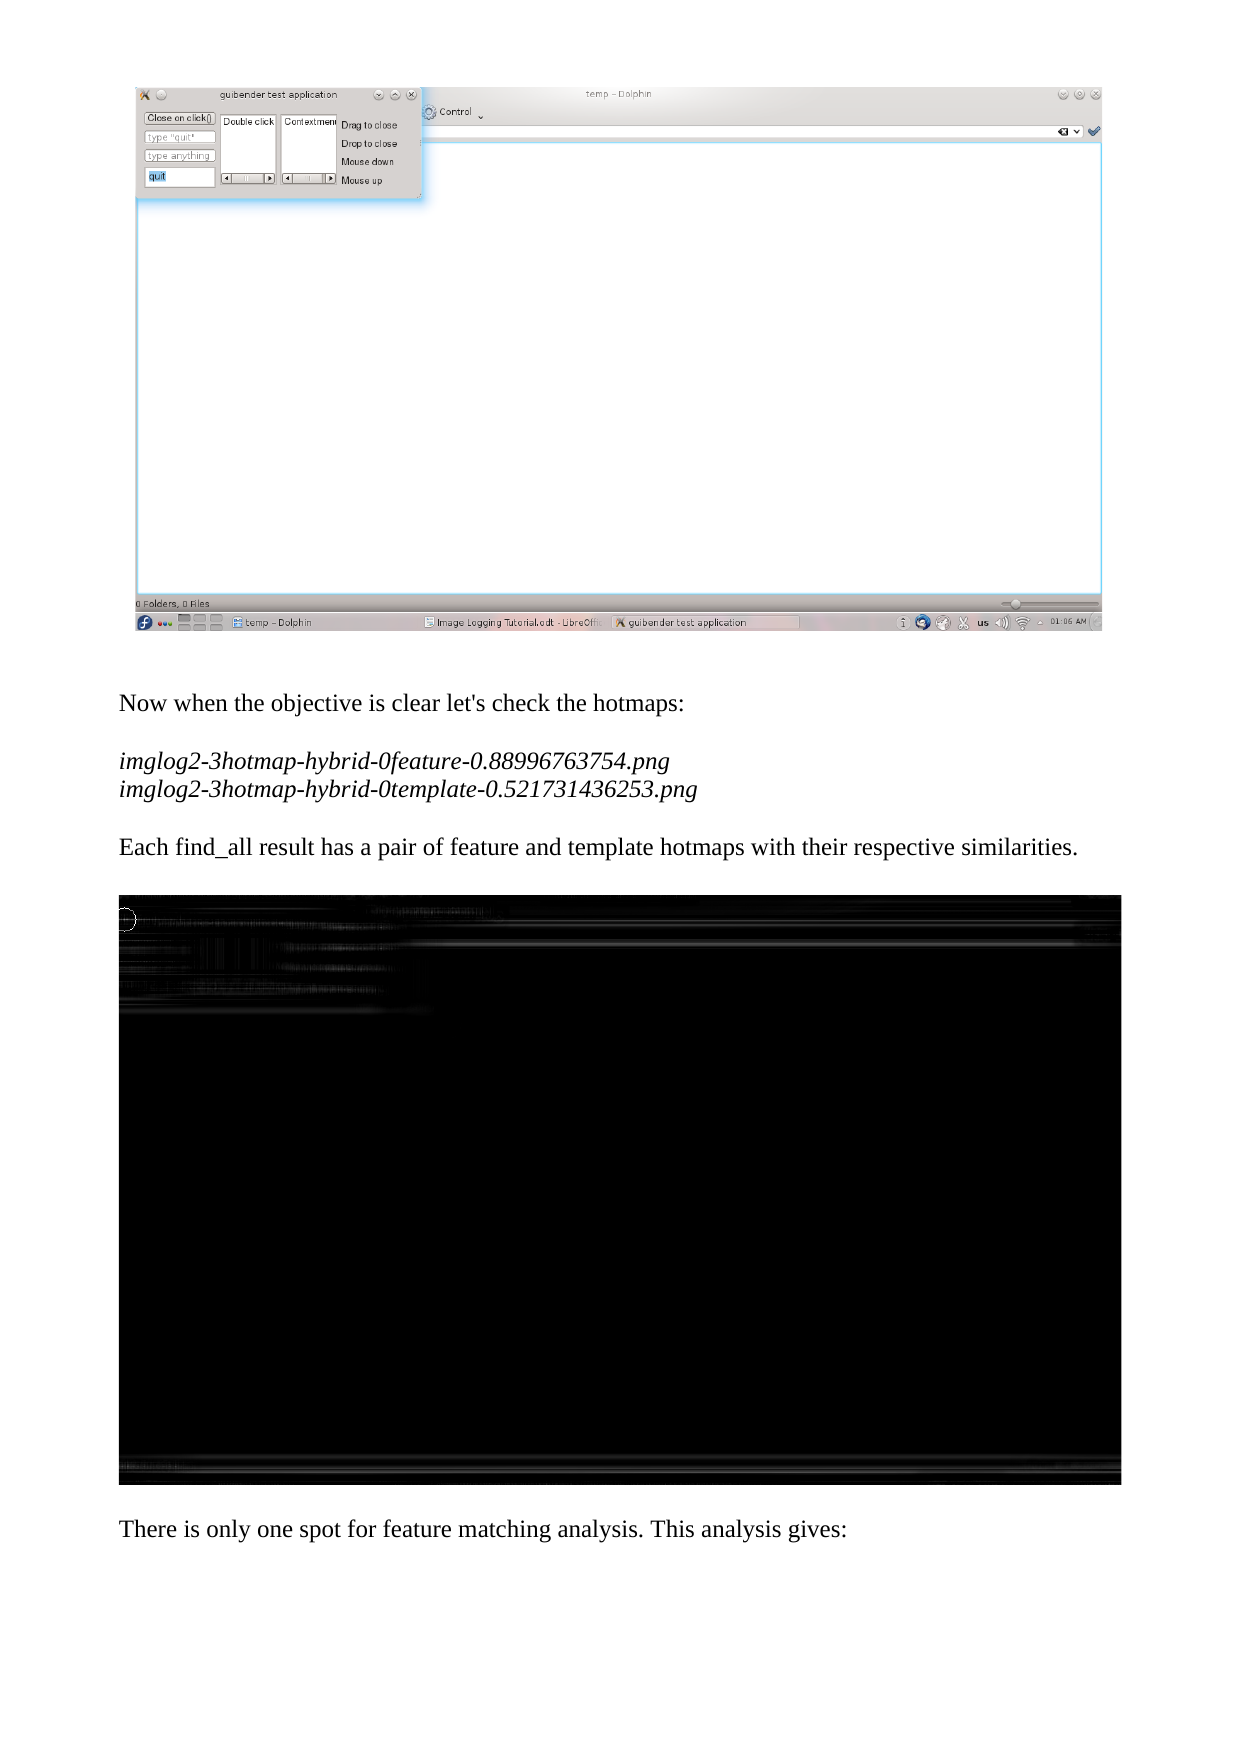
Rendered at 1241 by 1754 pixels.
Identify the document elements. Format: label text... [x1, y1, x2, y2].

text Each find_all result has a pair of feature and template hotmaps with their respective similarities. [119, 832, 1121, 861]
text imglog2-3hotmap-hybrid-0template-0.521731436253.png [119, 774, 1121, 803]
picture [135, 87, 1103, 631]
text Now when the objective is clear let's check the hotmaps: [119, 688, 1121, 717]
text There is only one spot for feature matching analysis. This analysis gives: [119, 1514, 1121, 1542]
text imglog2-3hotmap-hybrid-0feature-0.88996763754.png [119, 746, 1121, 774]
picture [118, 895, 1122, 1485]
